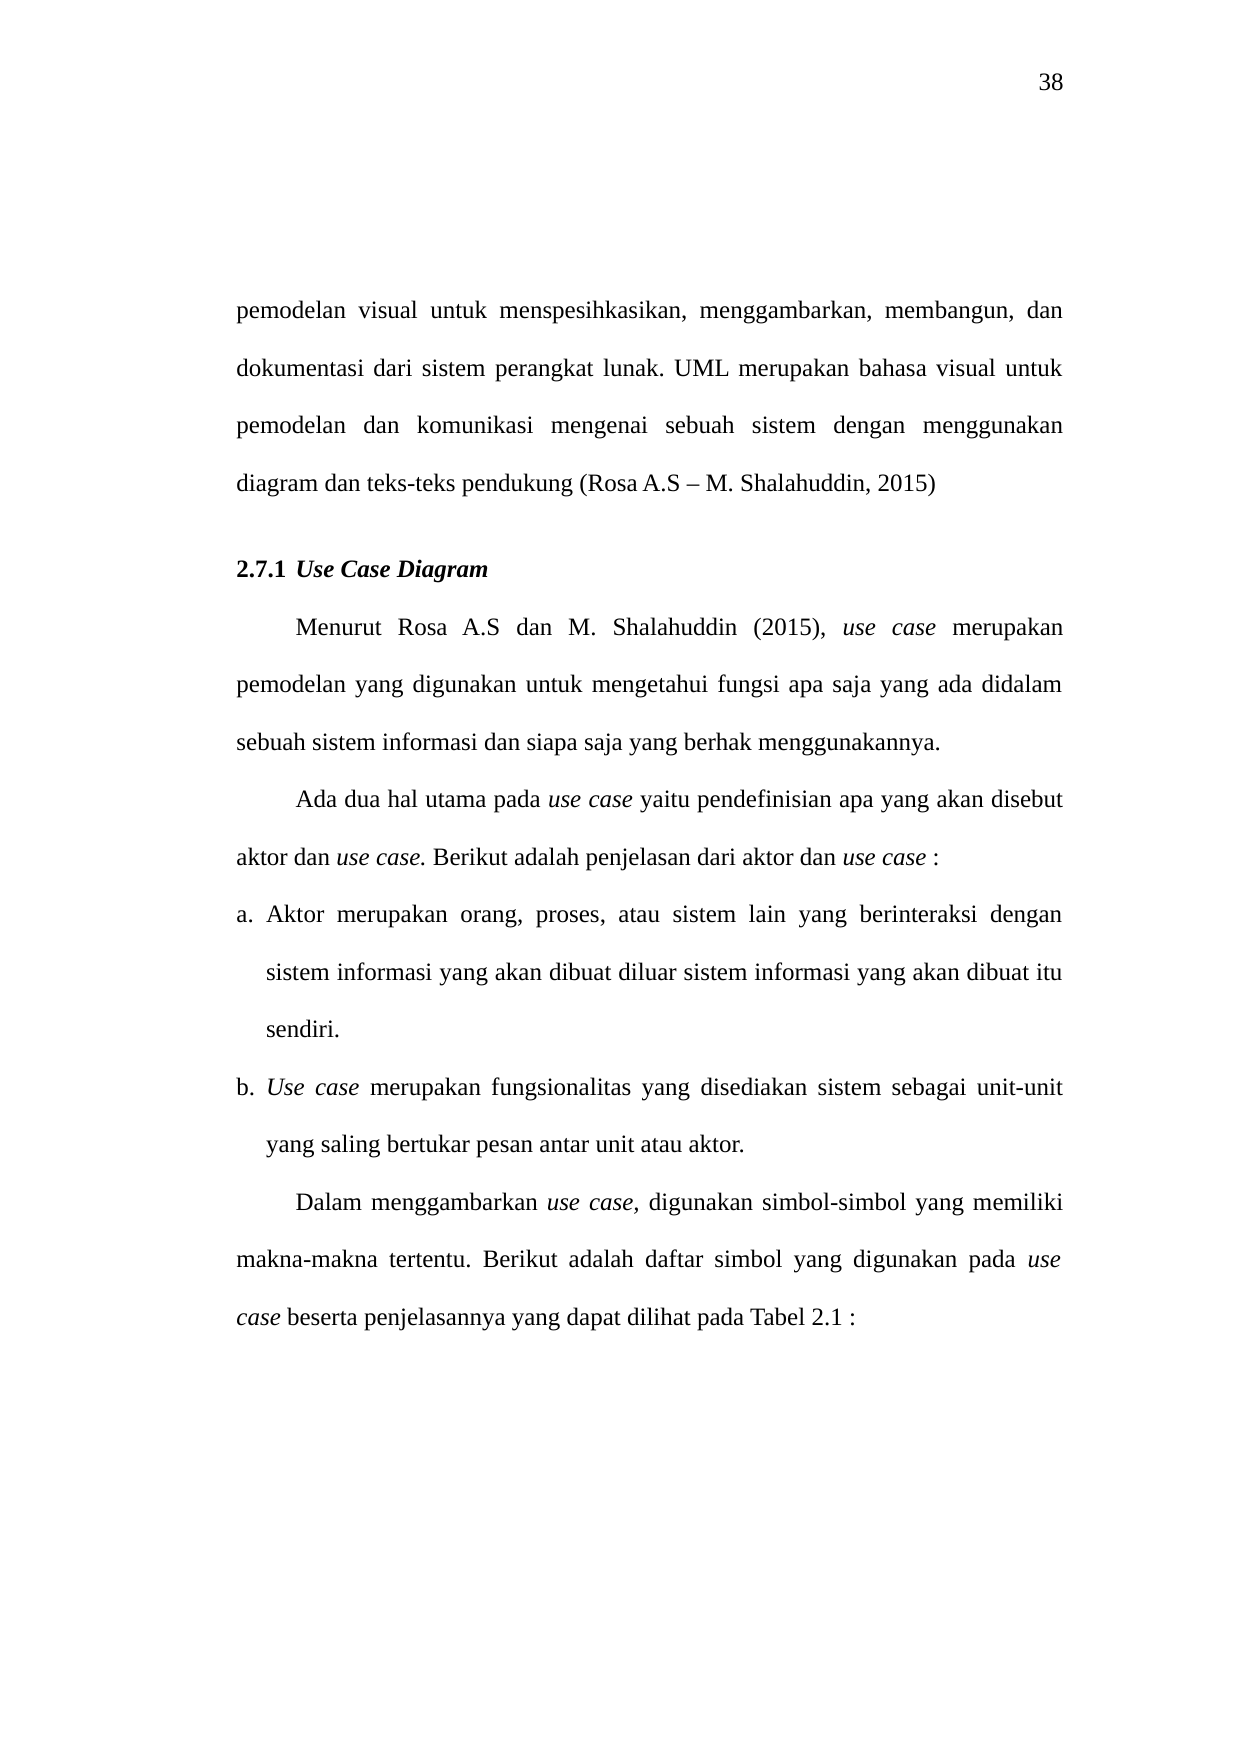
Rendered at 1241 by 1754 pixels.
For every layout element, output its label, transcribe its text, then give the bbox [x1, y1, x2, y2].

text pemodelan visual untuk menspesihkasikan, menggambarkan, membangun, dan dokumentasi dari sistem perangkat lunak. UML merupakan bahasa visual untuk pemodelan dan komunikasi mengenai sebuah sistem dengan menggunakan diagram dan teks-teks pendukung (Rosa A.S – M. Shalahuddin, 2015) [236, 295, 1063, 497]
list Use case merupakan fungsionalitas yang disediakan sistem sebagai unit-unit yang saling bertukar pesan antar unit atau aktor. [236, 1072, 1063, 1158]
text Menurut Rosa A.S dan M. Shalahuddin (2015), use case merupakan pemodelan yang digunakan untuk mengetahui fungsi apa saja yang ada didalam sebuah sistem informasi dan siapa saja yang berhak menggunakannya. [236, 612, 1063, 755]
text Dalam menggambarkan use case, digunakan simbol-simbol yang memiliki makna-makna tertentu. Berikut adalah daftar simbol yang digunakan pada use case beserta penjelasannya yang dapat dilihat pada Tabel 2.1 : [236, 1187, 1063, 1330]
text Ada dua hal utama pada use case yaitu pendefinisian apa yang akan disebut aktor dan use case. Berikut adalah penjelasan dari aktor dan use case : [236, 784, 1063, 870]
subtitle 2.7.1 Use Case Diagram [236, 554, 1063, 583]
list Aktor merupakan orang, proses, atau sistem lain yang berinteraksi dengan sistem informasi yang akan dibuat diluar sistem informasi yang akan dibuat itu sendiri. [236, 899, 1063, 1043]
